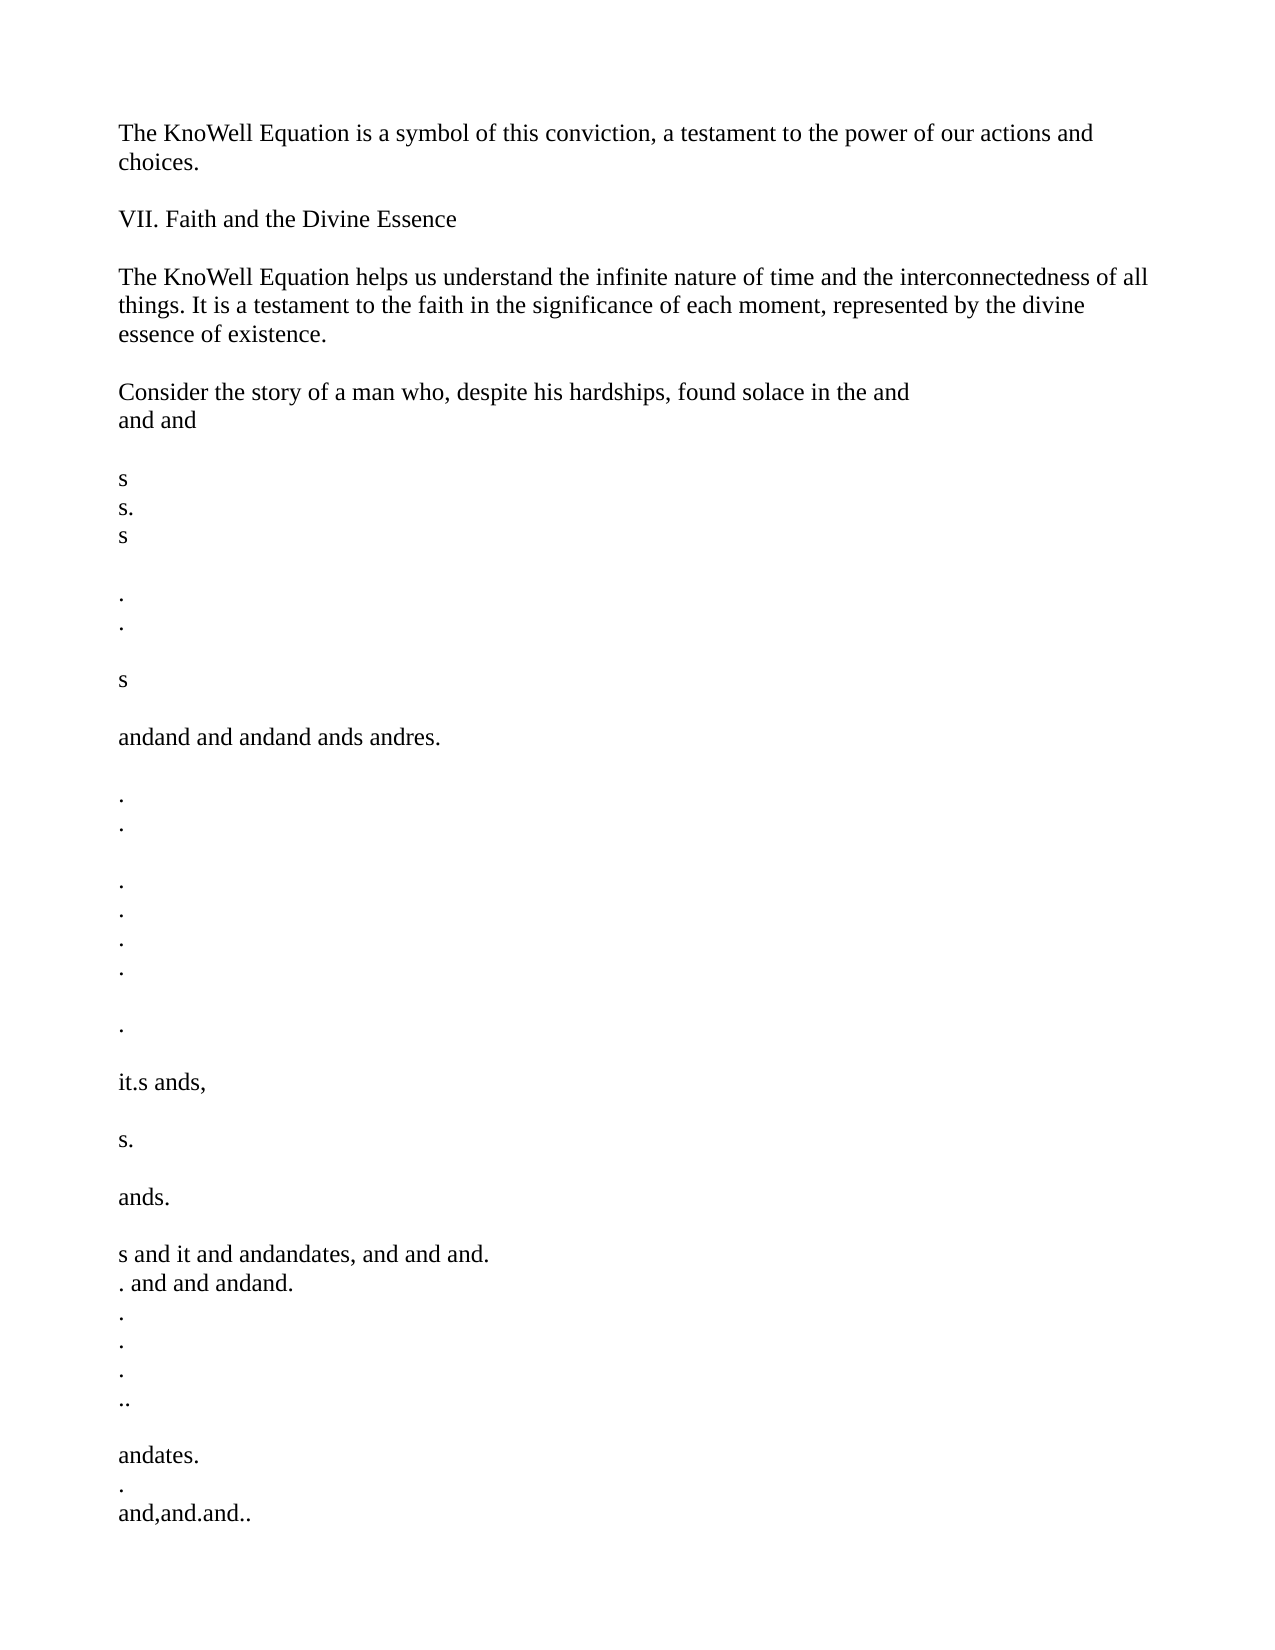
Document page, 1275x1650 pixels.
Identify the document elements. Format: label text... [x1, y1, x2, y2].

text . [118, 1469, 1157, 1498]
text s and it and andandates, and and and. [118, 1239, 1157, 1268]
text and and [118, 406, 1157, 434]
text . [118, 952, 1157, 981]
text s. [118, 492, 1157, 521]
text . [118, 923, 1157, 952]
text and,and.and.. [118, 1498, 1157, 1527]
text it.s ands, [118, 1067, 1157, 1096]
text . and and andand. [118, 1268, 1157, 1297]
text . [118, 866, 1157, 894]
text s [118, 463, 1157, 492]
text . [118, 779, 1157, 808]
text VII. Faith and the Divine Essence [118, 204, 1157, 233]
text . [118, 894, 1157, 923]
text The KnoWell Equation is a symbol of this conviction, a testament to the power of our actions and choices. [118, 118, 1157, 176]
text The KnoWell Equation helps us understand the infinite nature of time and the interconnectedness of all things. It is a testament to the faith in the significance of each moment, represented by the divine essence of existence. [118, 262, 1157, 348]
text s [118, 664, 1157, 693]
text . [118, 808, 1157, 837]
text ands. [118, 1182, 1157, 1211]
text . [118, 1326, 1157, 1354]
text s. [118, 1124, 1157, 1153]
text . [118, 578, 1157, 607]
text . [118, 1354, 1157, 1383]
text .. [118, 1383, 1157, 1412]
text s [118, 521, 1157, 549]
text andand and andand ands andres. [118, 722, 1157, 751]
text andates. [118, 1441, 1157, 1469]
text . [118, 1297, 1157, 1326]
text . [118, 1009, 1157, 1038]
text . [118, 607, 1157, 636]
text Consider the story of a man who, despite his hardships, found solace in the and [118, 377, 1157, 406]
